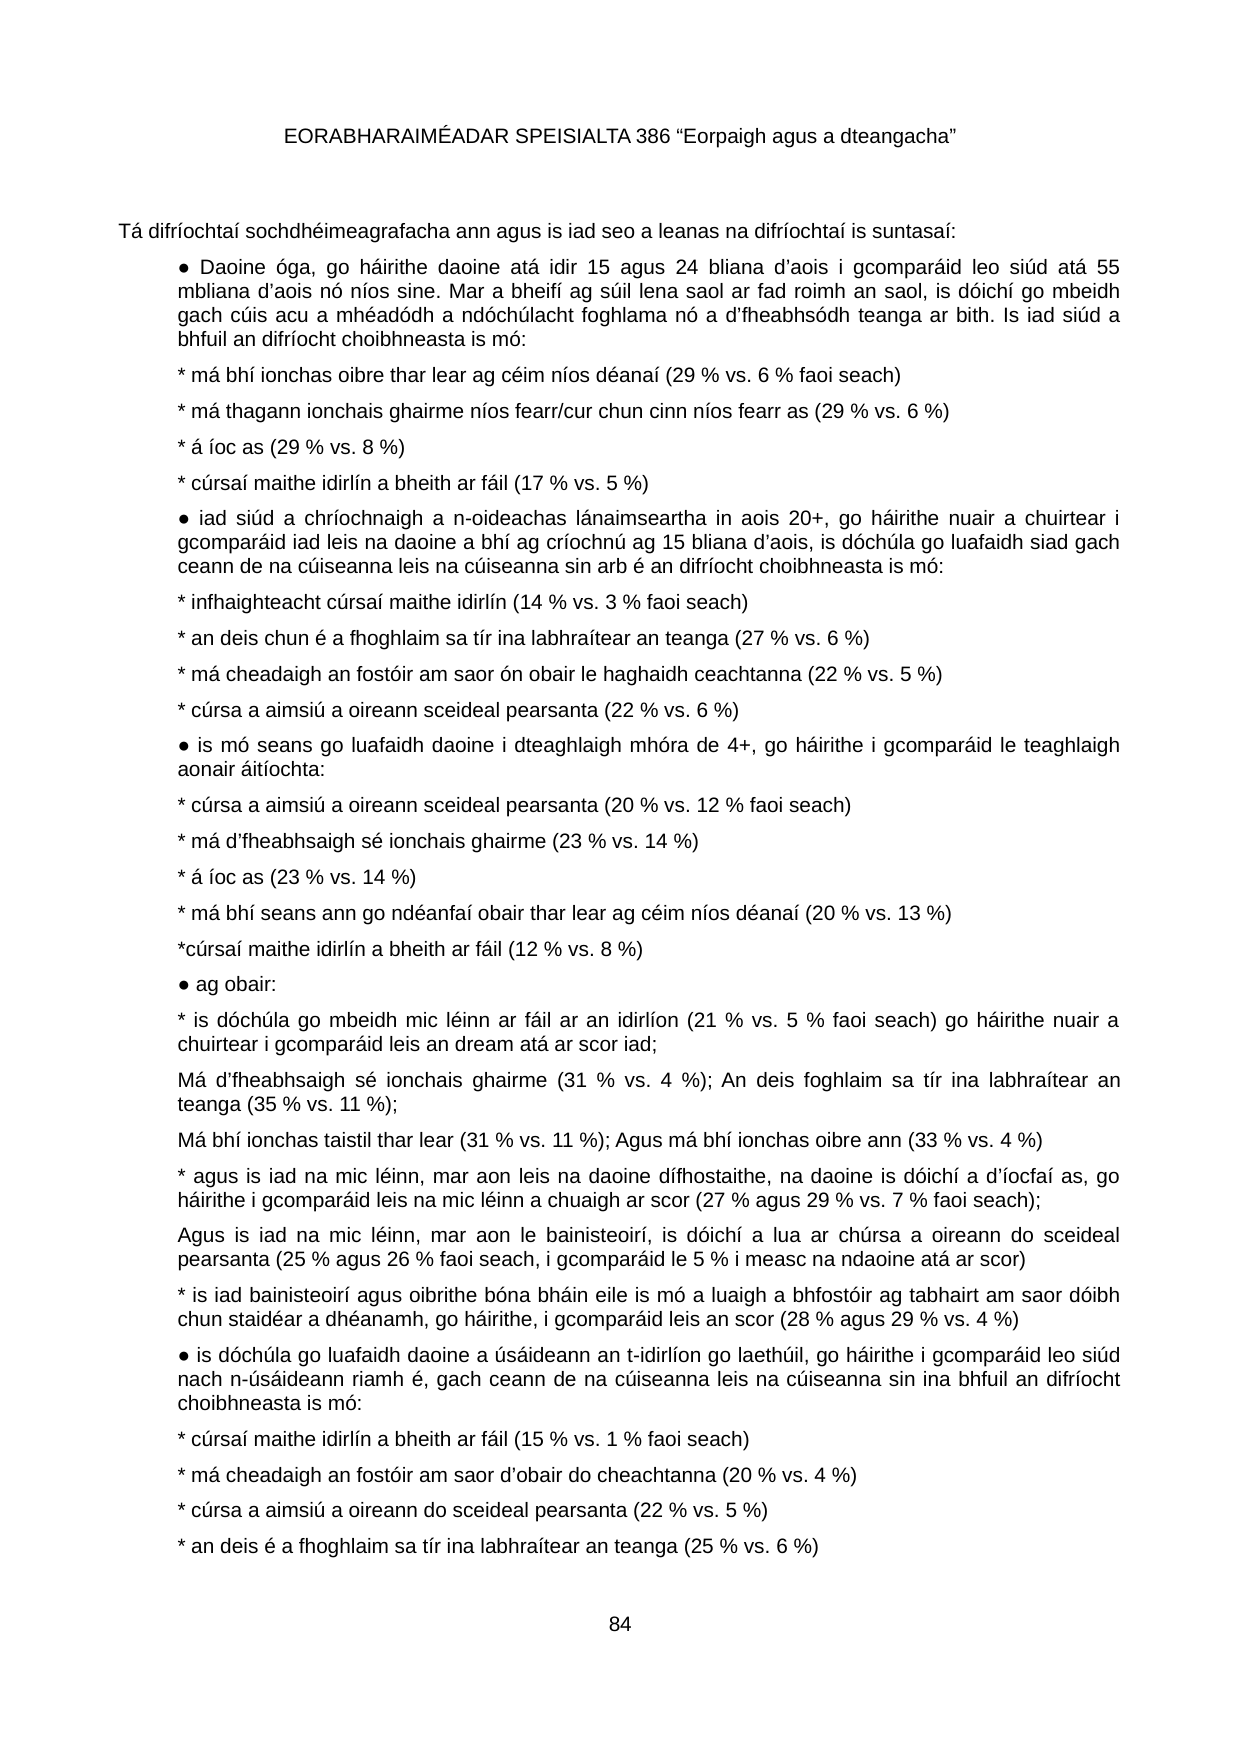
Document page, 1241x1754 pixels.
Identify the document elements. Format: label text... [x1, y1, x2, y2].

text * agus is iad na mic léinn, mar aon leis na daoine dífhostaithe, na daoine is dóichí a d’íocfaí as, go háirithe i gcomparáid leis na mic léinn a chuaigh ar scor (27 % agus 29 % vs. 7 % faoi seach); [177, 1163, 1122, 1211]
text ● is mó seans go luafaidh daoine i dteaghlaigh mhóra de 4+, go háirithe i gcomparáid le teaghlaigh aonair áitíochta: [177, 733, 1122, 781]
text * an deis é a fhoghlaim sa tír ina labhraítear an teanga (25 % vs. 6 %) [177, 1534, 1122, 1558]
text * á íoc as (29 % vs. 8 %) [177, 434, 1122, 458]
text * infhaighteacht cúrsaí maithe idirlín (14 % vs. 3 % faoi seach) [177, 590, 1122, 614]
text * cúrsaí maithe idirlín a bheith ar fáil (17 % vs. 5 %) [177, 470, 1122, 494]
text * is dóchúla go mbeidh mic léinn ar fáil ar an idirlíon (21 % vs. 5 % faoi seach) go háirithe nuair a chuirtear i gcomparáid leis an dream atá ar scor iad; [177, 1008, 1122, 1056]
text * má cheadaigh an fostóir am saor d’obair do cheachtanna (20 % vs. 4 %) [177, 1462, 1122, 1486]
text * an deis chun é a fhoghlaim sa tír ina labhraítear an teanga (27 % vs. 6 %) [177, 626, 1122, 650]
text ● Daoine óga, go háirithe daoine atá idir 15 agus 24 bliana d’aois i gcomparáid leo siúd atá 55 mbliana d’aois nó níos sine. Mar a bheifí ag súil lena saol ar fad roimh an saol, is dóichí go mbeidh gach cúis acu a mhéadódh a ndóchúlacht foghlama nó a d’fheabhsódh teanga ar bith. Is iad siúd a bhfuil an difríocht choibhneasta is mó: [177, 255, 1122, 351]
text Tá difríochtaí sochdhéimeagrafacha ann agus is iad seo a leanas na difríochtaí is suntasaí: [118, 219, 1122, 243]
text * má bhí ionchas oibre thar lear ag céim níos déanaí (29 % vs. 6 % faoi seach) [177, 363, 1122, 387]
text * má cheadaigh an fostóir am saor ón obair le haghaidh ceachtanna (22 % vs. 5 %) [177, 662, 1122, 686]
text ● iad siúd a chríochnaigh a n-oideachas lánaimseartha in aois 20+, go háirithe nuair a chuirtear i gcomparáid iad leis na daoine a bhí ag críochnú ag 15 bliana d’aois, is dóchúla go luafaidh siad gach ceann de na cúiseanna leis na cúiseanna sin arb é an difríocht choibhneasta is mó: [177, 506, 1122, 578]
text Agus is iad na mic léinn, mar aon le bainisteoirí, is dóichí a lua ar chúrsa a oireann do sceideal pearsanta (25 % agus 26 % faoi seach, i gcomparáid le 5 % i measc na ndaoine atá ar scor) [177, 1223, 1122, 1271]
text Má d’fheabhsaigh sé ionchais ghairme (31 % vs. 4 %); An deis foghlaim sa tír ina labhraítear an teanga (35 % vs. 11 %); [177, 1068, 1122, 1116]
text * má bhí seans ann go ndéanfaí obair thar lear ag céim níos déanaí (20 % vs. 13 %) [177, 901, 1122, 924]
text ● is dóchúla go luafaidh daoine a úsáideann an t-idirlíon go laethúil, go háirithe i gcomparáid leo siúd nach n-úsáideann riamh é, gach ceann de na cúiseanna leis na cúiseanna sin ina bhfuil an difríocht choibhneasta is mó: [177, 1343, 1122, 1415]
text * má d’fheabhsaigh sé ionchais ghairme (23 % vs. 14 %) [177, 829, 1122, 853]
text Má bhí ionchas taistil thar lear (31 % vs. 11 %); Agus má bhí ionchas oibre ann (33 % vs. 4 %) [177, 1128, 1122, 1152]
text * is iad bainisteoirí agus oibrithe bóna bháin eile is mó a luaigh a bhfostóir ag tabhairt am saor dóibh chun staidéar a dhéanamh, go háirithe, i gcomparáid leis an scor (28 % agus 29 % vs. 4 %) [177, 1283, 1122, 1331]
text * cúrsaí maithe idirlín a bheith ar fáil (15 % vs. 1 % faoi seach) [177, 1427, 1122, 1451]
text * cúrsa a aimsiú a oireann sceideal pearsanta (22 % vs. 6 %) [177, 697, 1122, 721]
text * má thagann ionchais ghairme níos fearr/cur chun cinn níos fearr as (29 % vs. 6 %) [177, 399, 1122, 423]
text * cúrsa a aimsiú a oireann sceideal pearsanta (20 % vs. 12 % faoi seach) [177, 793, 1122, 817]
text * cúrsa a aimsiú a oireann do sceideal pearsanta (22 % vs. 5 %) [177, 1498, 1122, 1522]
text * á íoc as (23 % vs. 14 %) [177, 865, 1122, 889]
text *cúrsaí maithe idirlín a bheith ar fáil (12 % vs. 8 %) [177, 936, 1122, 960]
text ● ag obair: [177, 972, 1122, 996]
